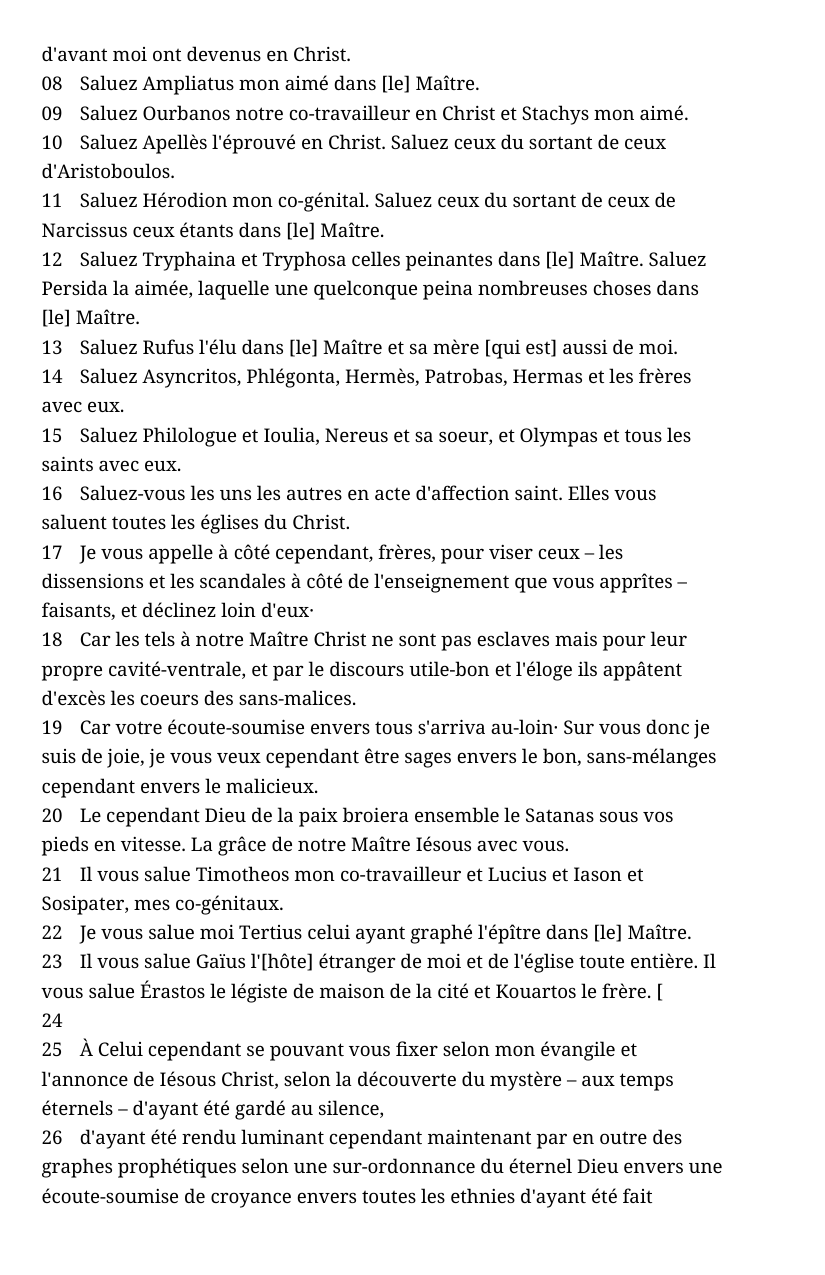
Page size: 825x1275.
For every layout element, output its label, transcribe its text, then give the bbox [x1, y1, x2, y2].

text d'avant moi ont devenus en Christ. 08 Saluez Ampliatus mon aimé dans [le] Maître. 09 Saluez Ourbanos notre co-travailleur en Christ et Stachys mon aimé. 10 Saluez Apellès l'éprouvé en Christ. Saluez ceux du sortant de ceux d'Aristoboulos. 11 Saluez Hérodion mon co-génital. Saluez ceux du sortant de ceux de Narcissus ceux étants dans [le] Maître. 12 Saluez Tryphaina et Tryphosa celles peinantes dans [le] Maître. Saluez Persida la aimée, laquelle une quelconque peina nombreuses choses dans [le] Maître. 13 Saluez Rufus l'élu dans [le] Maître et sa mère [qui est] aussi de moi. 14 Saluez Asyncritos, Phlégonta, Hermès, Patrobas, Hermas et les frères avec eux. 15 Saluez Philologue et Ioulia, Nereus et sa soeur, et Olympas et tous les saints avec eux. 16 Saluez-vous les uns les autres en acte d'affection saint. Elles vous saluent toutes les églises du Christ. 17 Je vous appelle à côté cependant, frères, pour viser ceux – les dissensions et les scandales à côté de l'enseignement que vous apprîtes – faisants, et déclinez loin d'eux· 18 Car les tels à notre Maître Christ ne sont pas esclaves mais pour leur propre cavité-ventrale, et par le discours utile-bon et l'éloge ils appâtent d'excès les coeurs des sans-malices. 19 Car votre écoute-soumise envers tous s'arriva au-loin· Sur vous donc je suis de joie, je vous veux cependant être sages envers le bon, sans-mélanges cependant envers le malicieux. 20 Le cependant Dieu de la paix broiera ensemble le Satanas sous vos pieds en vitesse. La grâce de notre Maître Iésous avec vous. 21 Il vous salue Timotheos mon co-travailleur et Lucius et Iason et Sosipater, mes co-génitaux. 22 Je vous salue moi Tertius celui ayant graphé l'épître dans [le] Maître. 23 Il vous salue Gaïus l'[hôte] étranger de moi et de l'église toute entière. Il vous salue Érastos le légiste de maison de la cité et Kouartos le frère. [ 24 25 À Celui cependant se pouvant vous fixer selon mon évangile et l'annonce de Iésous Christ, selon la découverte du mystère – aux temps éternels – d'ayant été gardé au silence, 26 d'ayant été rendu luminant cependant maintenant par en outre des graphes prophétiques selon une sur-ordonnance du éternel Dieu envers une écoute-soumise de croyance envers toutes les ethnies d'ayant été fait [41, 41, 724, 1208]
